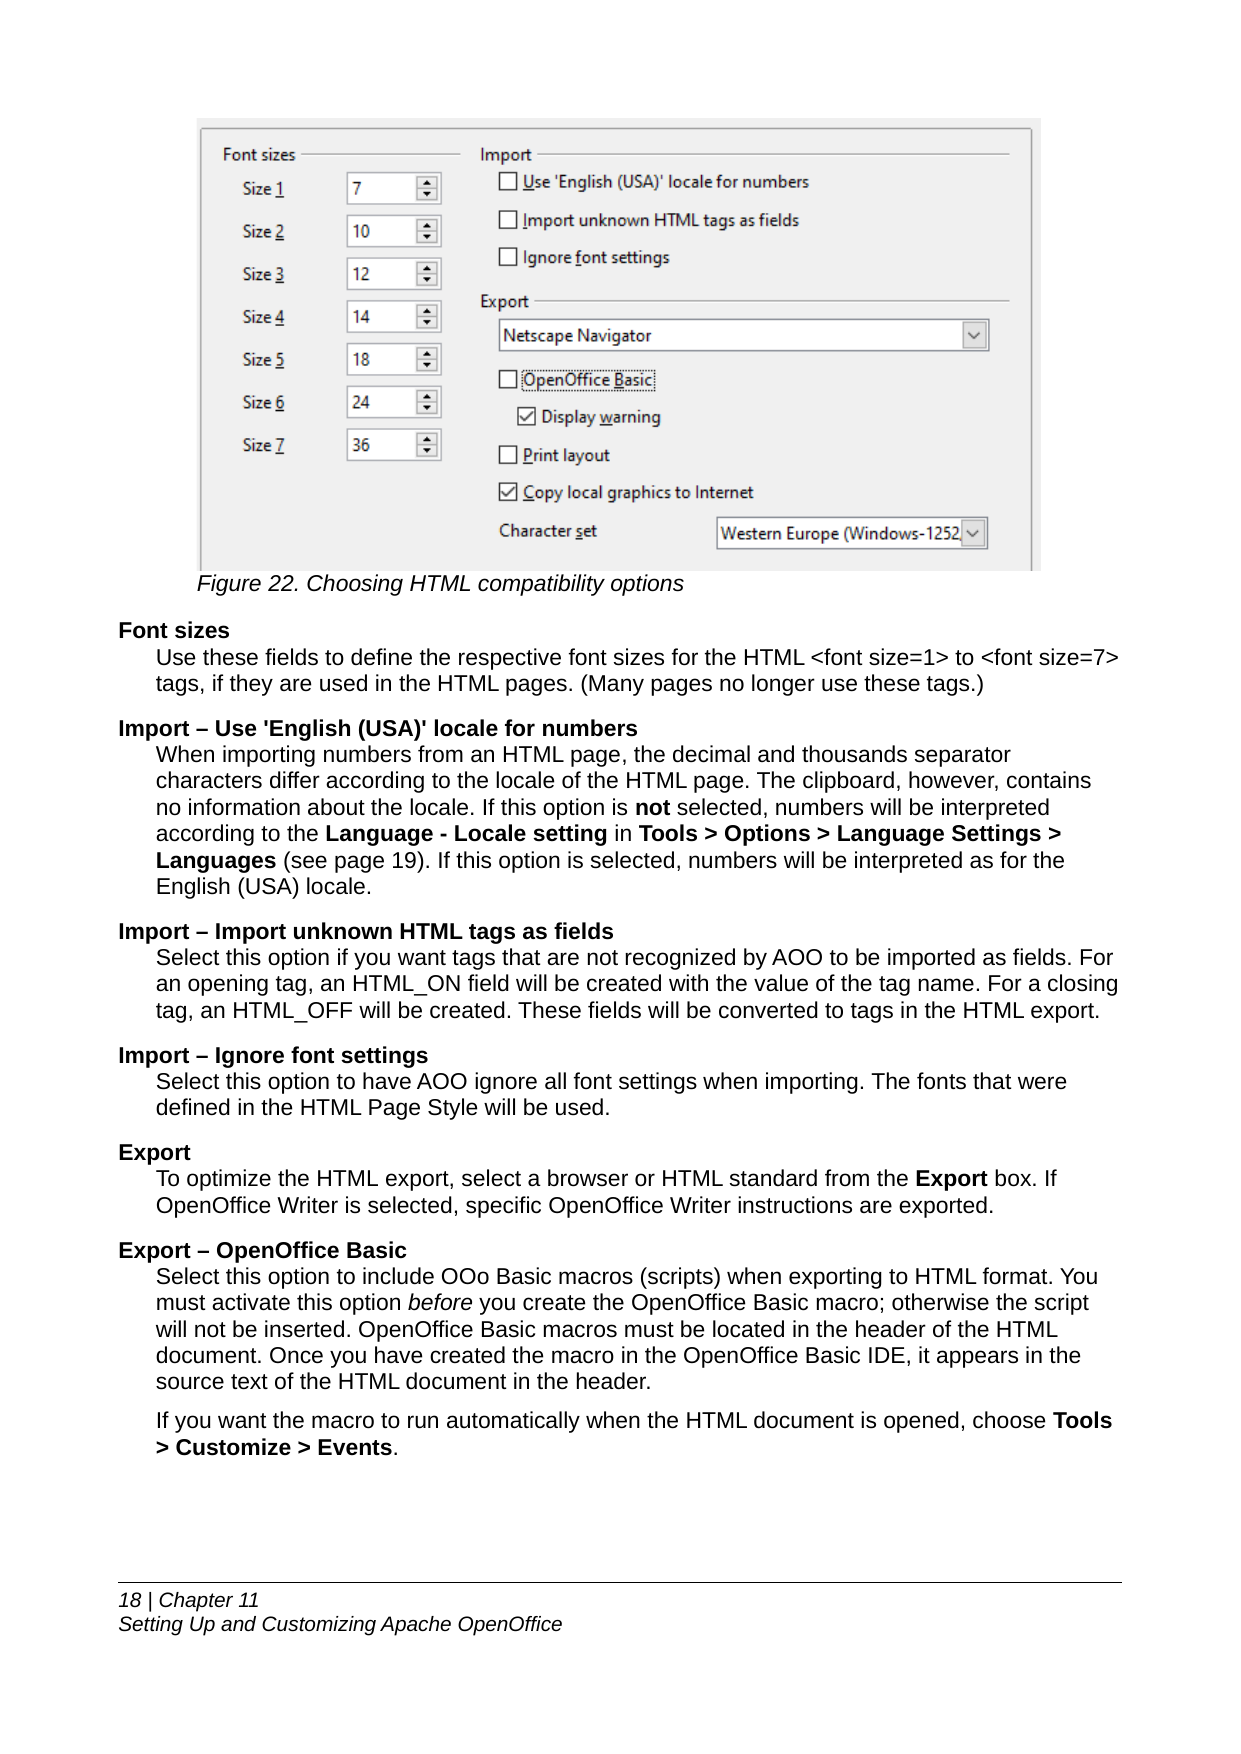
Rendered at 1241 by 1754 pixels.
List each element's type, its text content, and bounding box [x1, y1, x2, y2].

text If you want the macro to run automatically when the HTML document is opened, choose Tools > Customize > Events. [156, 1407, 1122, 1460]
text When importing numbers from an HTML page, the decimal and thousands separator characters differ according to the locale of the HTML page. The clipboard, however, contains no information about the locale. If this option is not selected, numbers will be interpreted according to the Language - Locale setting in Tools > Options > Language Settings > Languages (see page 19). If this option is selected, numbers will be interpreted as for the English (USA) locale. [156, 741, 1122, 899]
text To optimize the HTML export, select a browser or HTML standard from the Export box. If OpenOffice Writer is selected, specific OpenOffice Writer instructions are exported. [156, 1165, 1122, 1218]
text Export [118, 1139, 1122, 1165]
text Select this option to include OOo Basic macros (scripts) when exporting to HTML format. You must activate this option before you create the OpenOffice Basic macro; otherwise the script will not be inserted. OpenOffice Basic macros must be located in the header of the HTML document. Once you have created the macro in the OpenOffice Basic IDE, it appears in the source text of the HTML document in the header. [156, 1263, 1122, 1395]
text Import – Use 'English (USA)' locale for numbers [118, 715, 1122, 741]
text Export – OpenOffice Basic [118, 1237, 1122, 1263]
text Figure 22. Choosing HTML compatibility options [197, 571, 1043, 596]
text Import – Ignore font settings [118, 1042, 1122, 1068]
text Select this option if you want tags that are not recognized by AOO to be imported as fields. For an opening tag, an HTML_ON field will be created with the value of the tag name. For a closing tag, an HTML_OFF will be created. These fields will be converted to tags in the HTML export. [156, 944, 1122, 1023]
text Font sizes [118, 617, 1122, 644]
text Select this option to have AOO ignore all font settings when importing. The fonts that were defined in the HTML Page Style will be used. [156, 1068, 1122, 1121]
text Import – Import unknown HTML tags as fields [118, 918, 1122, 944]
picture [196, 118, 1041, 571]
text Use these fields to define the respective font sizes for the HTML <font size=1> to <font size=7> tags, if they are used in the HTML pages. (Many pages no longer use these tags.) [156, 644, 1122, 696]
